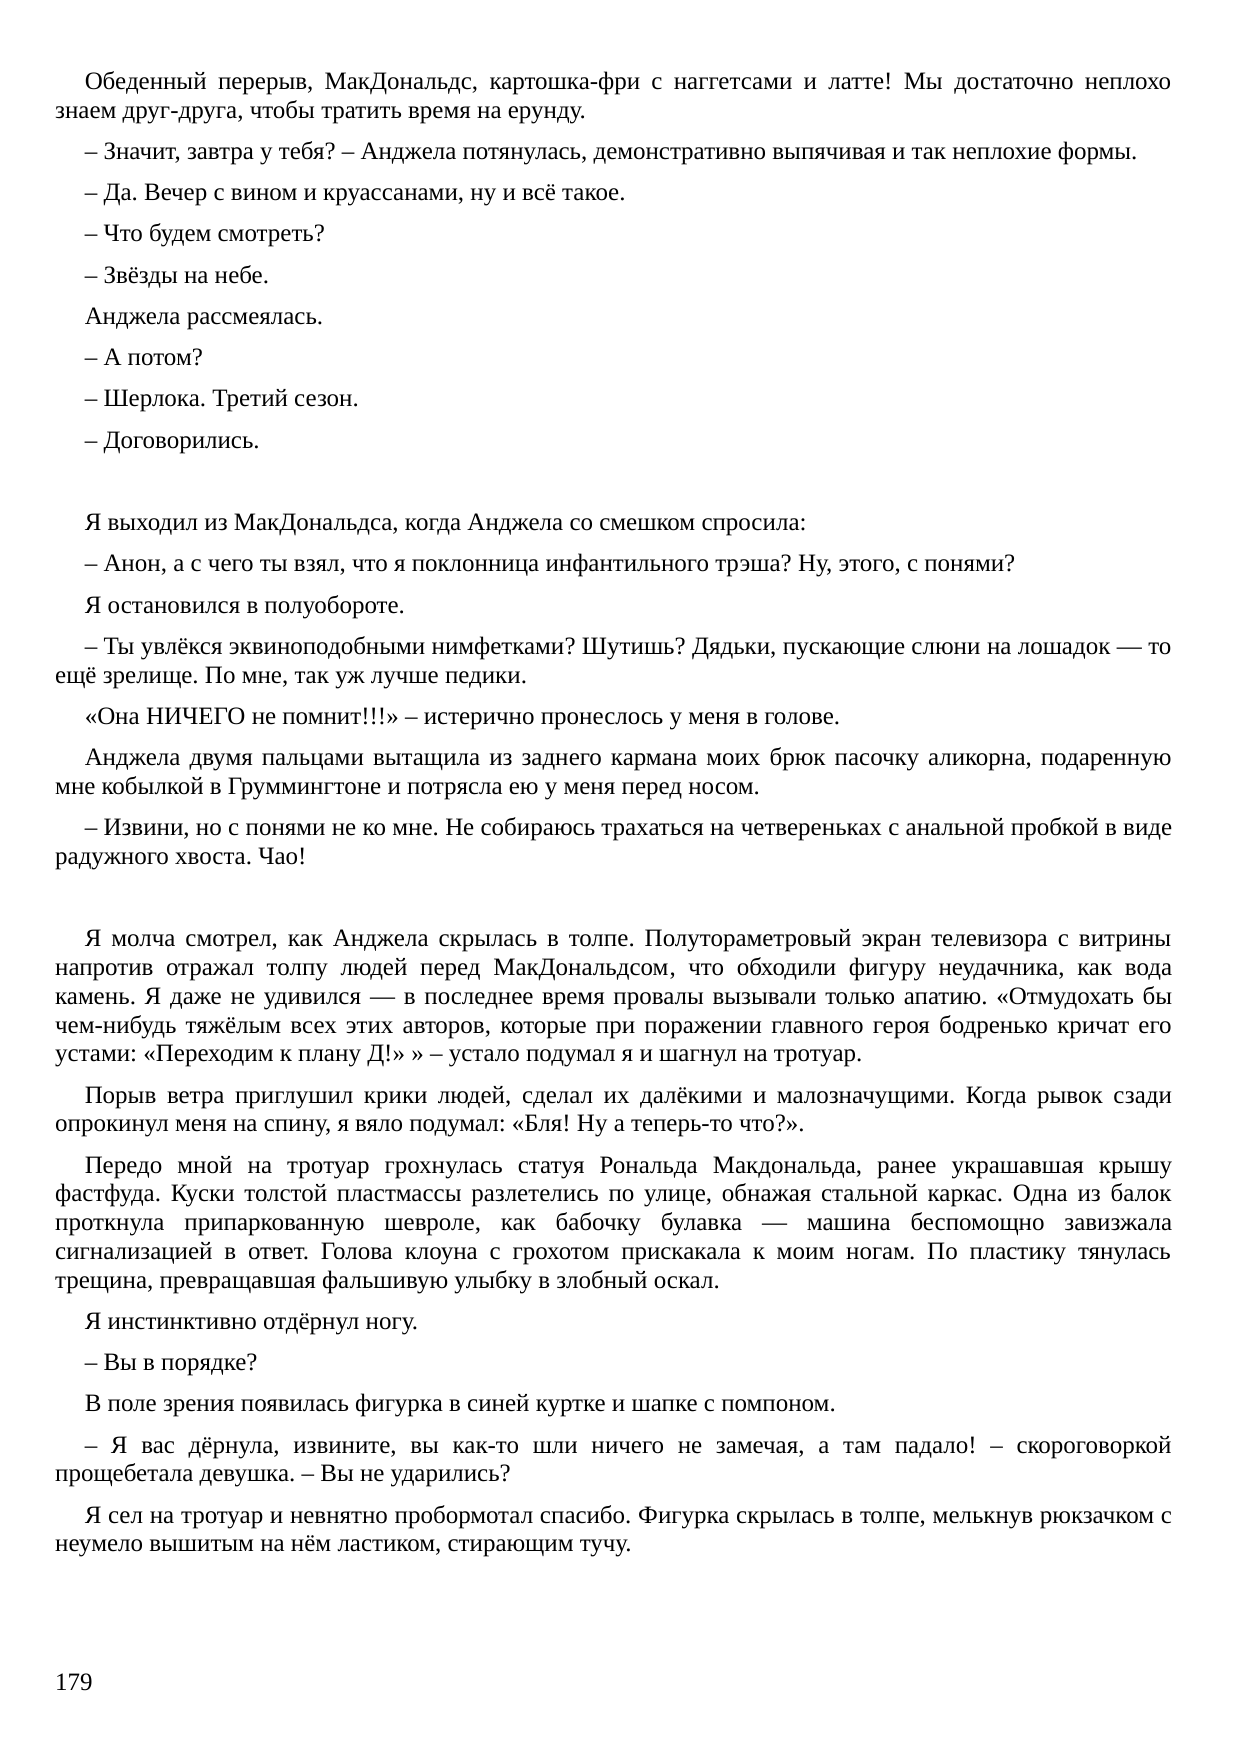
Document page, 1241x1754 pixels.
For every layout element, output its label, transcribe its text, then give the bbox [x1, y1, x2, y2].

text Я сел на тротуар и невнятно пробормотал спасибо. Фигурка скрылась в толпе, мелькнув рюкзачком с неумело вышитым на нём ластиком, стирающим тучу. [55, 1500, 1173, 1557]
text «Она НИЧЕГО не помнит!!!» – истерично пронеслось у меня в голове. [55, 701, 1173, 730]
text Обеденный перерыв, МакДональдс, картошка-фри с наггетсами и латте! Мы достаточно неплохо знаем друг-друга, чтобы тратить время на ерунду. [55, 66, 1173, 123]
text Я инстинктивно отдёрнул ногу. [55, 1306, 1173, 1335]
text Анджела двумя пальцами вытащила из заднего кармана моих брюк пасочку аликорна, подаренную мне кобылкой в Груммингтоне и потрясла ею у меня перед носом. [55, 742, 1173, 800]
text – Что будем смотреть? [55, 218, 1173, 247]
text – Я вас дёрнула, извините, вы как-то шли ничего не замечая, а там падало! – скороговоркой прощебетала девушка. – Вы не ударились? [55, 1430, 1173, 1487]
text – Вы в порядке? [55, 1347, 1173, 1376]
text Анджела рассмеялась. [55, 301, 1173, 330]
text Передо мной на тротуар грохнулась статуя Рональда Макдональда, ранее украшавшая крышу фастфуда. Куски толстой пластмассы разлетелись по улице, обнажая стальной каркас. Одна из балок проткнула припаркованную шевроле, как бабочку булавка — машина беспомощно завизжала сигнализацией в ответ. Голова клоуна с грохотом прискакала к моим ногам. По пластику тянулась трещина, превращавшая фальшивую улыбку в злобный оскал. [55, 1150, 1173, 1293]
text – Значит, завтра у тебя? – Анджела потянулась, демонстративно выпячивая и так неплохие формы. [55, 136, 1173, 165]
text – Да. Вечер с вином и круассанами, ну и всё такое. [55, 177, 1173, 206]
text Я молча смотрел, как Анджела скрылась в толпе. Полутораметровый экран телевизора с витрины напротив отражал толпу людей перед МакДональдсом, что обходили фигуру неудачника, как вода камень. Я даже не удивился — в последнее время провалы вызывали только апатию. «Отмудохать бы чем-нибудь тяжёлым всех этих авторов, которые при поражении главного героя бодренько кричат его устами: «Переходим к плану Д!» » – устало подумал я и шагнул на тротуар. [55, 923, 1173, 1067]
text В поле зрения появилась фигурка в синей куртке и шапке с помпоном. [55, 1388, 1173, 1417]
text – Ты увлёкся эквиноподобными нимфетками? Шутишь? Дядьки, пускающие слюни на лошадок — то ещё зрелище. По мне, так уж лучше педики. [55, 631, 1173, 688]
text Порыв ветра приглушил крики людей, сделал их далёкими и малозначущими. Когда рывок сзади опрокинул меня на спину, я вяло подумал: «Бля! Ну а теперь-то что?». [55, 1080, 1173, 1137]
text Я выходил из МакДональдса, когда Анджела со смешком спросила: [55, 507, 1173, 536]
text – Шерлока. Третий сезон. [55, 383, 1173, 412]
text – Звёзды на небе. [55, 260, 1173, 288]
text Я остановился в полуобороте. [55, 590, 1173, 618]
text – Извини, но с понями не ко мне. Не собираюсь трахаться на четвереньках с анальной пробкой в виде радужного хвоста. Чао! [55, 812, 1173, 870]
text – Договорились. [55, 425, 1173, 453]
text – Анон, а с чего ты взял, что я поклонница инфантильного трэша? Ну, этого, с понями? [55, 548, 1173, 577]
text – А потом? [55, 342, 1173, 371]
